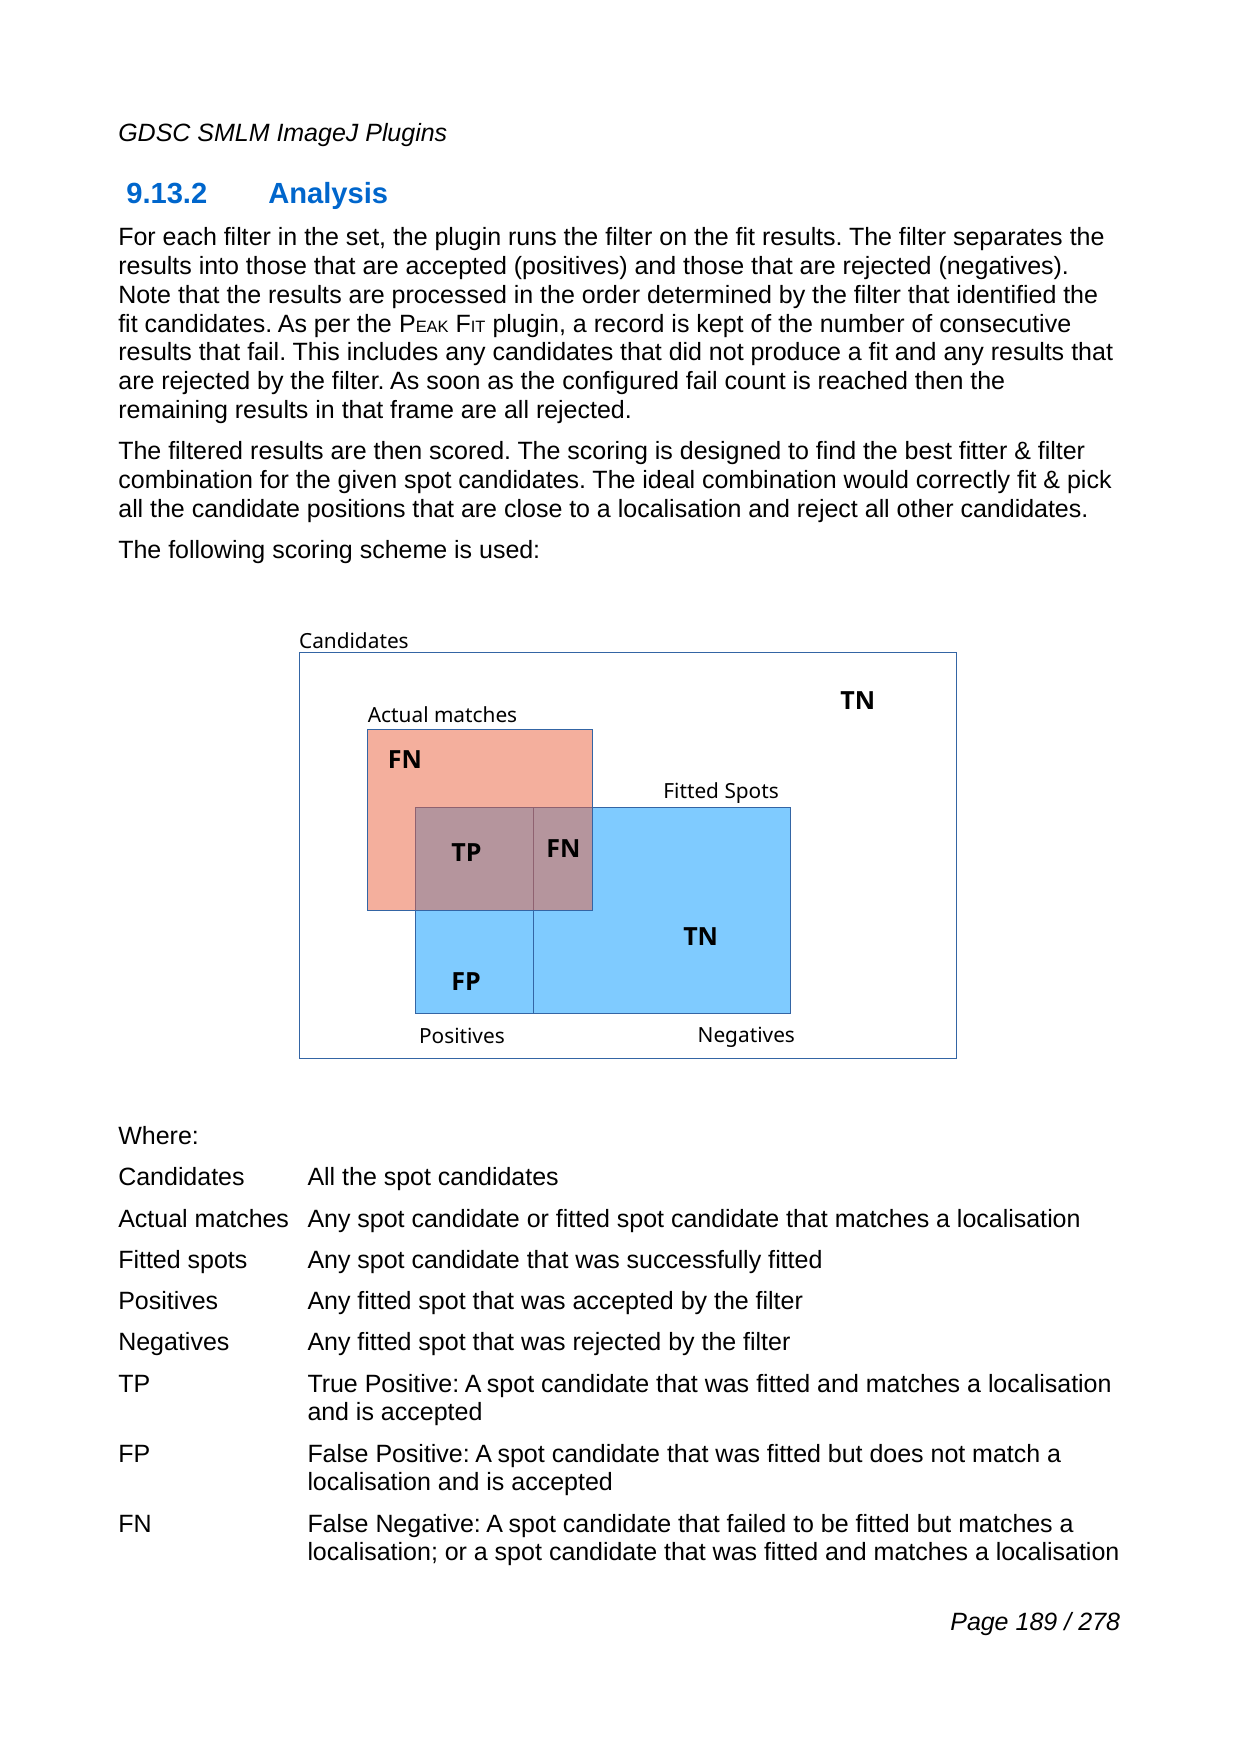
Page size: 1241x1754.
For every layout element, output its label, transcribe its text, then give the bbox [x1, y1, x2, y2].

subtitle Analysis [118, 176, 1122, 210]
text The following scoring scheme is used: [118, 535, 1122, 564]
table_cell Fitted spots [118, 1245, 307, 1286]
table_cell False Negative: A spot candidate that failed to be fitted but matches a localisation; or a spot candidate that was fitted and matches a localisation [307, 1509, 1123, 1566]
table_header All the spot candidates [307, 1162, 1123, 1203]
table_cell True Positive: A spot candidate that was fitted and matches a localisation and is accepted [307, 1369, 1123, 1438]
table_header Candidates [118, 1162, 307, 1203]
table_cell FN [118, 1509, 307, 1566]
table_cell Any fitted spot that was accepted by the filter [307, 1286, 1123, 1327]
table_cell Actual matches [118, 1204, 307, 1245]
table_cell Any spot candidate that was successfully fitted [307, 1245, 1123, 1286]
text Where: [118, 1121, 1122, 1150]
table_cell FP [118, 1439, 307, 1508]
table_cell Positives [118, 1286, 307, 1327]
text The filtered results are then scored. The scoring is designed to find the best fitter & filter combination for the given spot candidates. The ideal combination would correctly fit & pick all the candidate positions that are close to a localisation and reject all other candidates. [118, 436, 1122, 522]
table_cell Negatives [118, 1327, 307, 1368]
table_cell TP [118, 1369, 307, 1438]
table_cell Any fitted spot that was rejected by the filter [307, 1327, 1123, 1368]
table_cell Any spot candidate or fitted spot candidate that matches a localisation [307, 1204, 1123, 1245]
text For each filter in the set, the plugin runs the filter on the fit results. The filter separates the results into those that are accepted (positives) and those that are rejected (negatives). Note that the results are processed in the order determined by the filter that identified the fit candidates. As per the Peak Fit plugin, a record is kept of the number of consecutive results that fail. This includes any candidates that did not produce a fit and any results that are rejected by the filter. As soon as the configured fail count is reached then the remaining results in that frame are all rejected. [118, 222, 1122, 424]
table_cell False Positive: A spot candidate that was fitted but does not match a localisation and is accepted [307, 1439, 1123, 1508]
